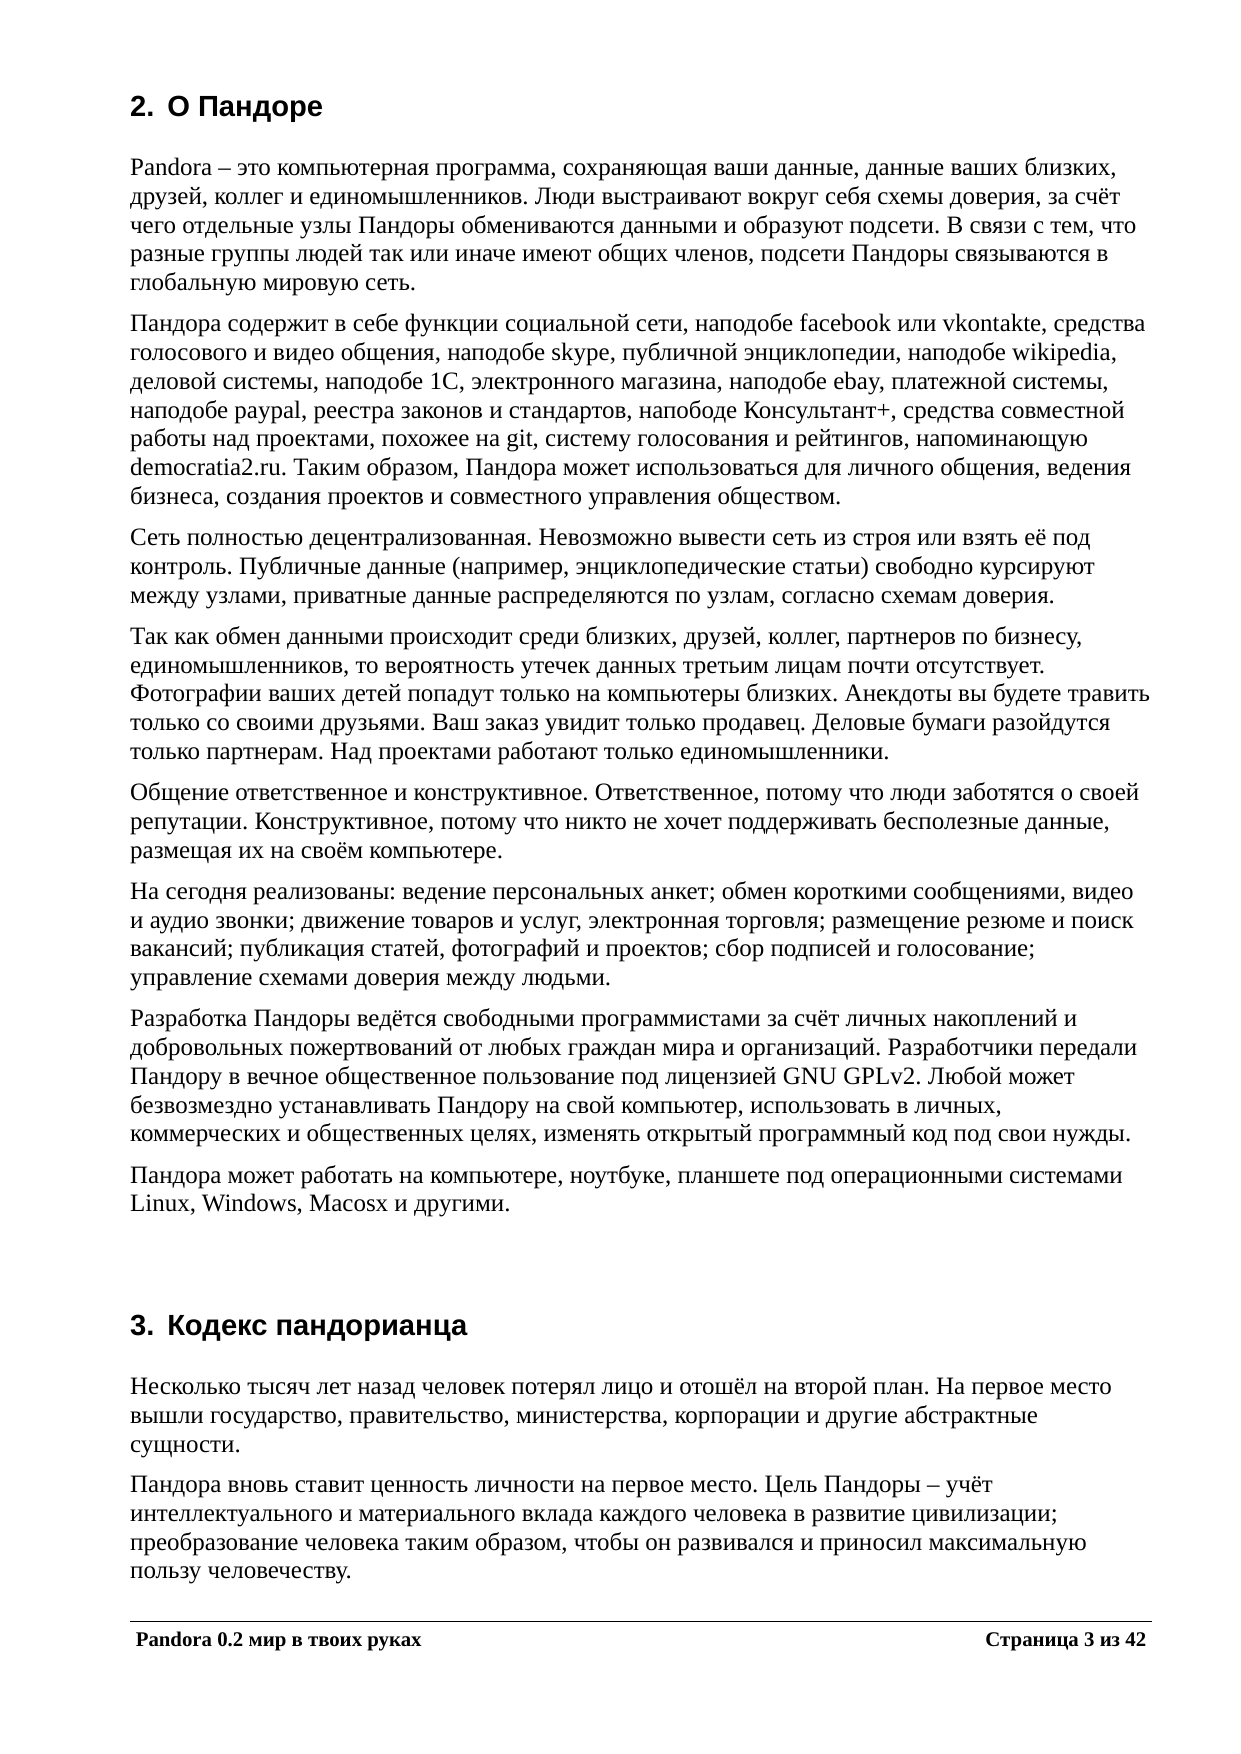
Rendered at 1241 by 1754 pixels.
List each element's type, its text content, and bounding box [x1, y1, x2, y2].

text Сеть полностью децентрализованная. Невозможно вывести сеть из строя или взять её под контроль. Публичные данные (например, энциклопедические статьи) свободно курсируют между узлами, приватные данные распределяются по узлам, согласно схемам доверия. [130, 522, 1152, 608]
text На сегодня реализованы: ведение персональных анкет; обмен короткими сообщениями, видео и аудио звонки; движение товаров и услуг, электронная торговля; размещение резюме и поиск вакансий; публикация статей, фотографий и проектов; сбор подписей и голосование; управление схемами доверия между людьми. [130, 876, 1152, 991]
text Пандора может работать на компьютере, ноутбуке, планшете под операционными системами Linux, Windows, Macosx и другими. [130, 1160, 1152, 1217]
text Пандора вновь ставит ценность личности на первое место. Цель Пандоры – учёт интеллектуального и материального вклада каждого человека в развитие цивилизации; преобразование человека таким образом, чтобы он развивался и приносил максимальную пользу человечеству. [130, 1469, 1152, 1584]
text Pandora – это компьютерная программа, сохраняющая ваши данные, данные ваших близких, друзей, коллег и единомышленников. Люди выстраивают вокруг себя схемы доверия, за счёт чего отдельные узлы Пандоры обмениваются данными и образуют подсети. В связи с тем, что разные группы людей так или иначе имеют общих членов, подсети Пандоры связываются в глобальную мировую сеть. [130, 152, 1152, 296]
text Общение ответственное и конструктивное. Ответственное, потому что люди заботятся о своей репутации. Конструктивное, потому что никто не хочет поддерживать бесполезные данные, размещая их на своём компьютере. [130, 777, 1152, 863]
subtitle Кодекс пандорианца [130, 1308, 1152, 1341]
text Разработка Пандоры ведётся свободными программистами за счёт личных накоплений и добровольных пожертвований от любых граждан мира и организаций. Разработчики передали Пандору в вечное общественное пользование под лицензией GNU GPLv2. Любой может безвозмездно устанавливать Пандору на свой компьютер, использовать в личных, коммерческих и общественных целях, изменять открытый программный код под свои нужды. [130, 1003, 1152, 1147]
text Несколько тысяч лет назад человек потерял лицо и отошёл на второй план. На первое место вышли государство, правительство, министерства, корпорации и другие абстрактные сущности. [130, 1371, 1152, 1457]
subtitle О Пандоре [130, 88, 1152, 122]
text Пандора содержит в себе функции социальной сети, наподобе facebook или vkontakte, средства голосового и видео общения, наподобе skype, публичной энциклопедии, наподобе wikipedia, деловой системы, наподобе 1C, электронного магазина, наподобе ebay, платежной системы, наподобе paypal, реестра законов и стандартов, напободе Консультант+, средства совместной работы над проектами, похожее на git, систему голосования и рейтингов, напоминающую democratia2.ru. Таким образом, Пандора может использоваться для личного общения, ведения бизнеса, создания проектов и совместного управления обществом. [130, 308, 1152, 510]
text Так как обмен данными происходит среди близких, друзей, коллег, партнеров по бизнесу, единомышленников, то вероятность утечек данных третьим лицам почти отсутствует. Фотографии ваших детей попадут только на компьютеры близких. Анекдоты вы будете травить только со своими друзьями. Ваш заказ увидит только продавец. Деловые бумаги разойдутся только партнерам. Над проектами работают только единомышленники. [130, 621, 1152, 765]
